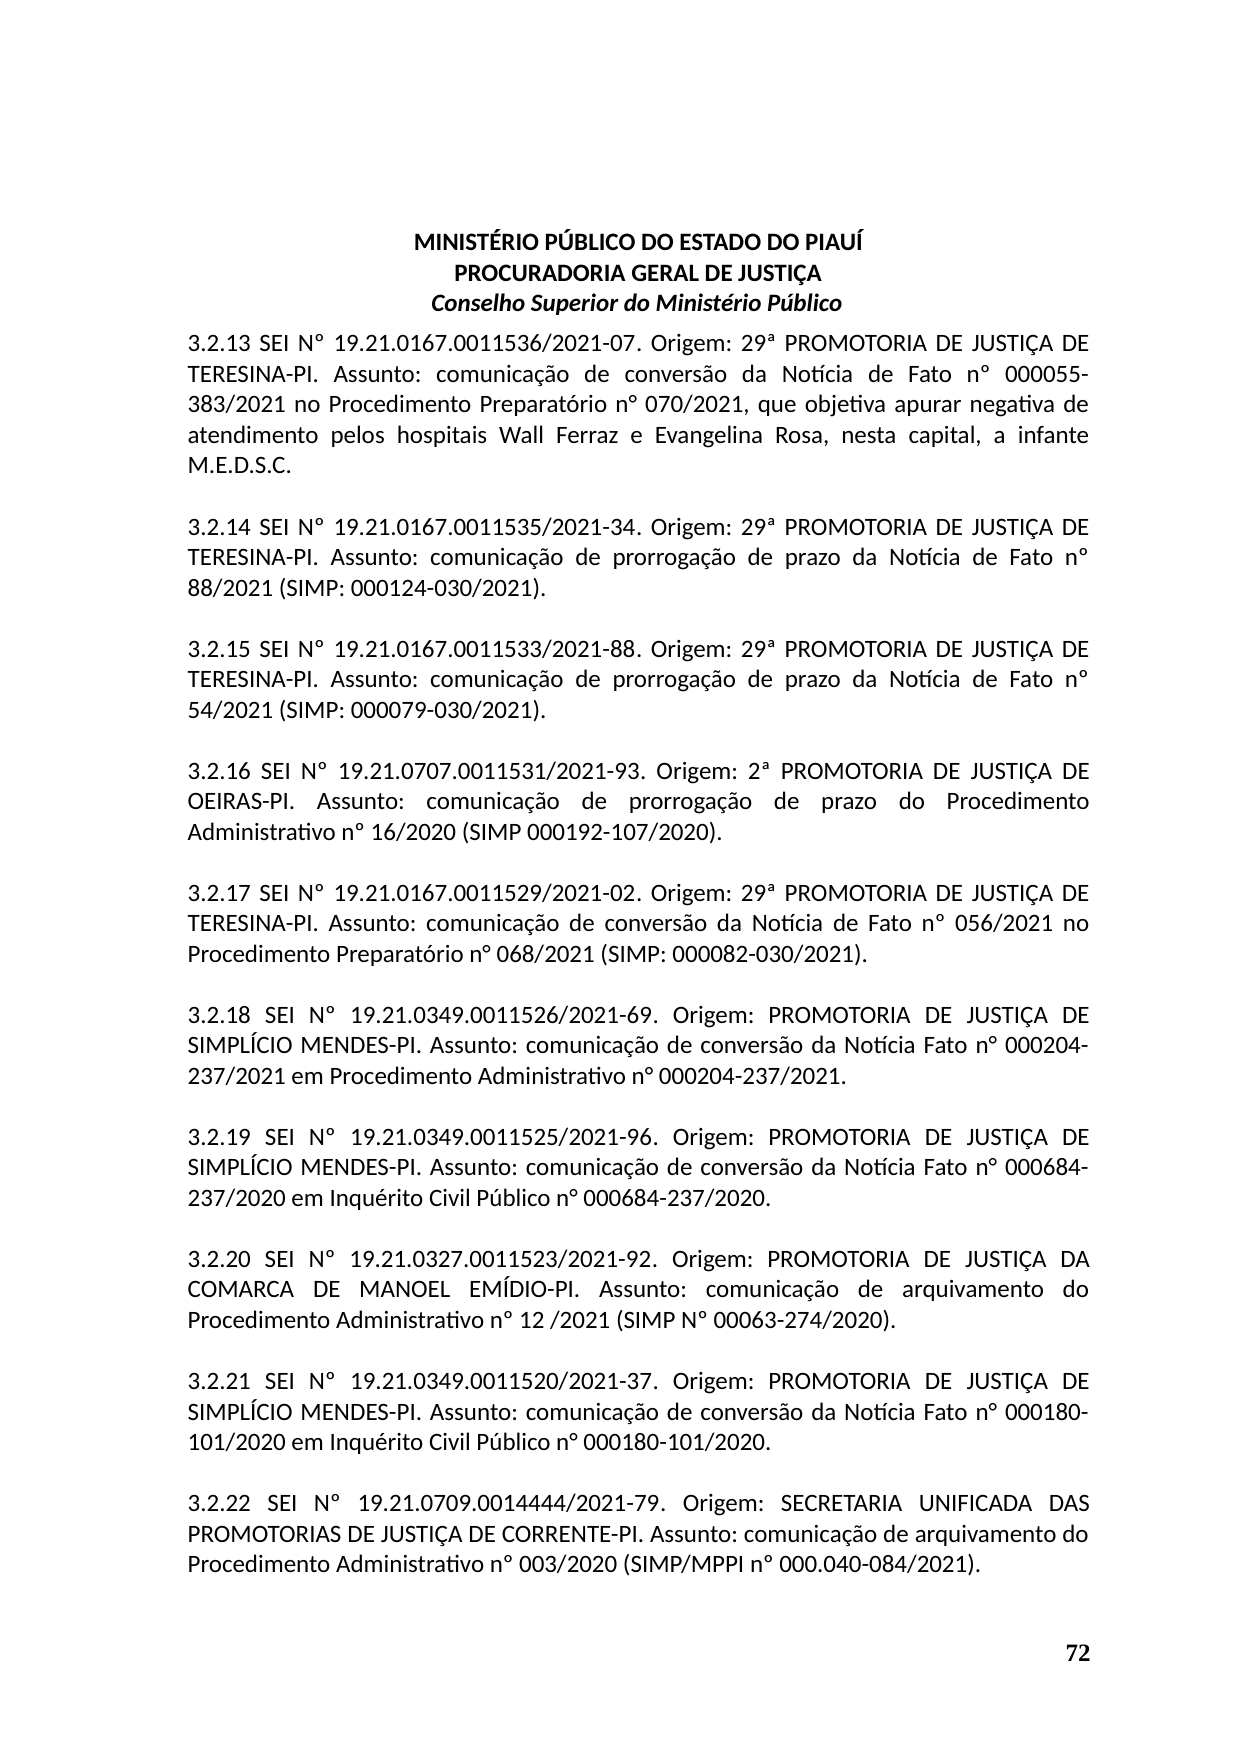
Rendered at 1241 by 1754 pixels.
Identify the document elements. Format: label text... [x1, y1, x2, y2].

text 3.2.13 SEI Nº 19.21.0167.0011536/2021-07. Origem: 29ª PROMOTORIA DE JUSTIÇA DE TERESINA-PI. Assunto: comunicação de conversão da Notícia de Fato nº 000055-383/2021 no Procedimento Preparatório n° 070/2021, que objetiva apurar negativa de atendimento pelos hospitais Wall Ferraz e Evangelina Rosa, nesta capital, a infante M.E.D.S.C. [187, 327, 1090, 480]
text 3.2.18 SEI Nº 19.21.0349.0011526/2021-69. Origem: PROMOTORIA DE JUSTIÇA DE SIMPLÍCIO MENDES-PI. Assunto: comunicação de conversão da Notícia Fato n° 000204-237/2021 em Procedimento Administrativo n° 000204-237/2021. [187, 999, 1090, 1091]
text 3.2.19 SEI Nº 19.21.0349.0011525/2021-96. Origem: PROMOTORIA DE JUSTIÇA DE SIMPLÍCIO MENDES-PI. Assunto: comunicação de conversão da Notícia Fato n° 000684-237/2020 em Inquérito Civil Público n° 000684-237/2020. [187, 1121, 1090, 1213]
text 3.2.15 SEI Nº 19.21.0167.0011533/2021-88. Origem: 29ª PROMOTORIA DE JUSTIÇA DE TERESINA-PI. Assunto: comunicação de prorrogação de prazo da Notícia de Fato nº 54/2021 (SIMP: 000079-030/2021). [187, 633, 1090, 724]
text 3.2.17 SEI Nº 19.21.0167.0011529/2021-02. Origem: 29ª PROMOTORIA DE JUSTIÇA DE TERESINA-PI. Assunto: comunicação de conversão da Notícia de Fato nº 056/2021 no Procedimento Preparatório n° 068/2021 (SIMP: 000082-030/2021). [187, 877, 1090, 968]
text 3.2.21 SEI Nº 19.21.0349.0011520/2021-37. Origem: PROMOTORIA DE JUSTIÇA DE SIMPLÍCIO MENDES-PI. Assunto: comunicação de conversão da Notícia Fato n° 000180-101/2020 em Inquérito Civil Público n° 000180-101/2020. [187, 1365, 1090, 1457]
text 3.2.22 SEI Nº 19.21.0709.0014444/2021-79. Origem: SECRETARIA UNIFICADA DAS PROMOTORIAS DE JUSTIÇA DE CORRENTE-PI. Assunto: comunicação de arquivamento do Procedimento Administrativo nº 003/2020 (SIMP/MPPI nº 000.040-084/2021). [187, 1487, 1090, 1579]
text 3.2.20 SEI Nº 19.21.0327.0011523/2021-92. Origem: PROMOTORIA DE JUSTIÇA DA COMARCA DE MANOEL EMÍDIO-PI. Assunto: comunicação de arquivamento do Procedimento Administrativo nº 12 /2021 (SIMP Nº 00063-274/2020). [187, 1243, 1090, 1335]
text 3.2.16 SEI Nº 19.21.0707.0011531/2021-93. Origem: 2ª PROMOTORIA DE JUSTIÇA DE OEIRAS-PI. Assunto: comunicação de prorrogação de prazo do Procedimento Administrativo nº 16/2020 (SIMP 000192-107/2020). [187, 755, 1090, 846]
text 3.2.14 SEI Nº 19.21.0167.0011535/2021-34. Origem: 29ª PROMOTORIA DE JUSTIÇA DE TERESINA-PI. Assunto: comunicação de prorrogação de prazo da Notícia de Fato nº 88/2021 (SIMP: 000124-030/2021). [187, 511, 1090, 602]
